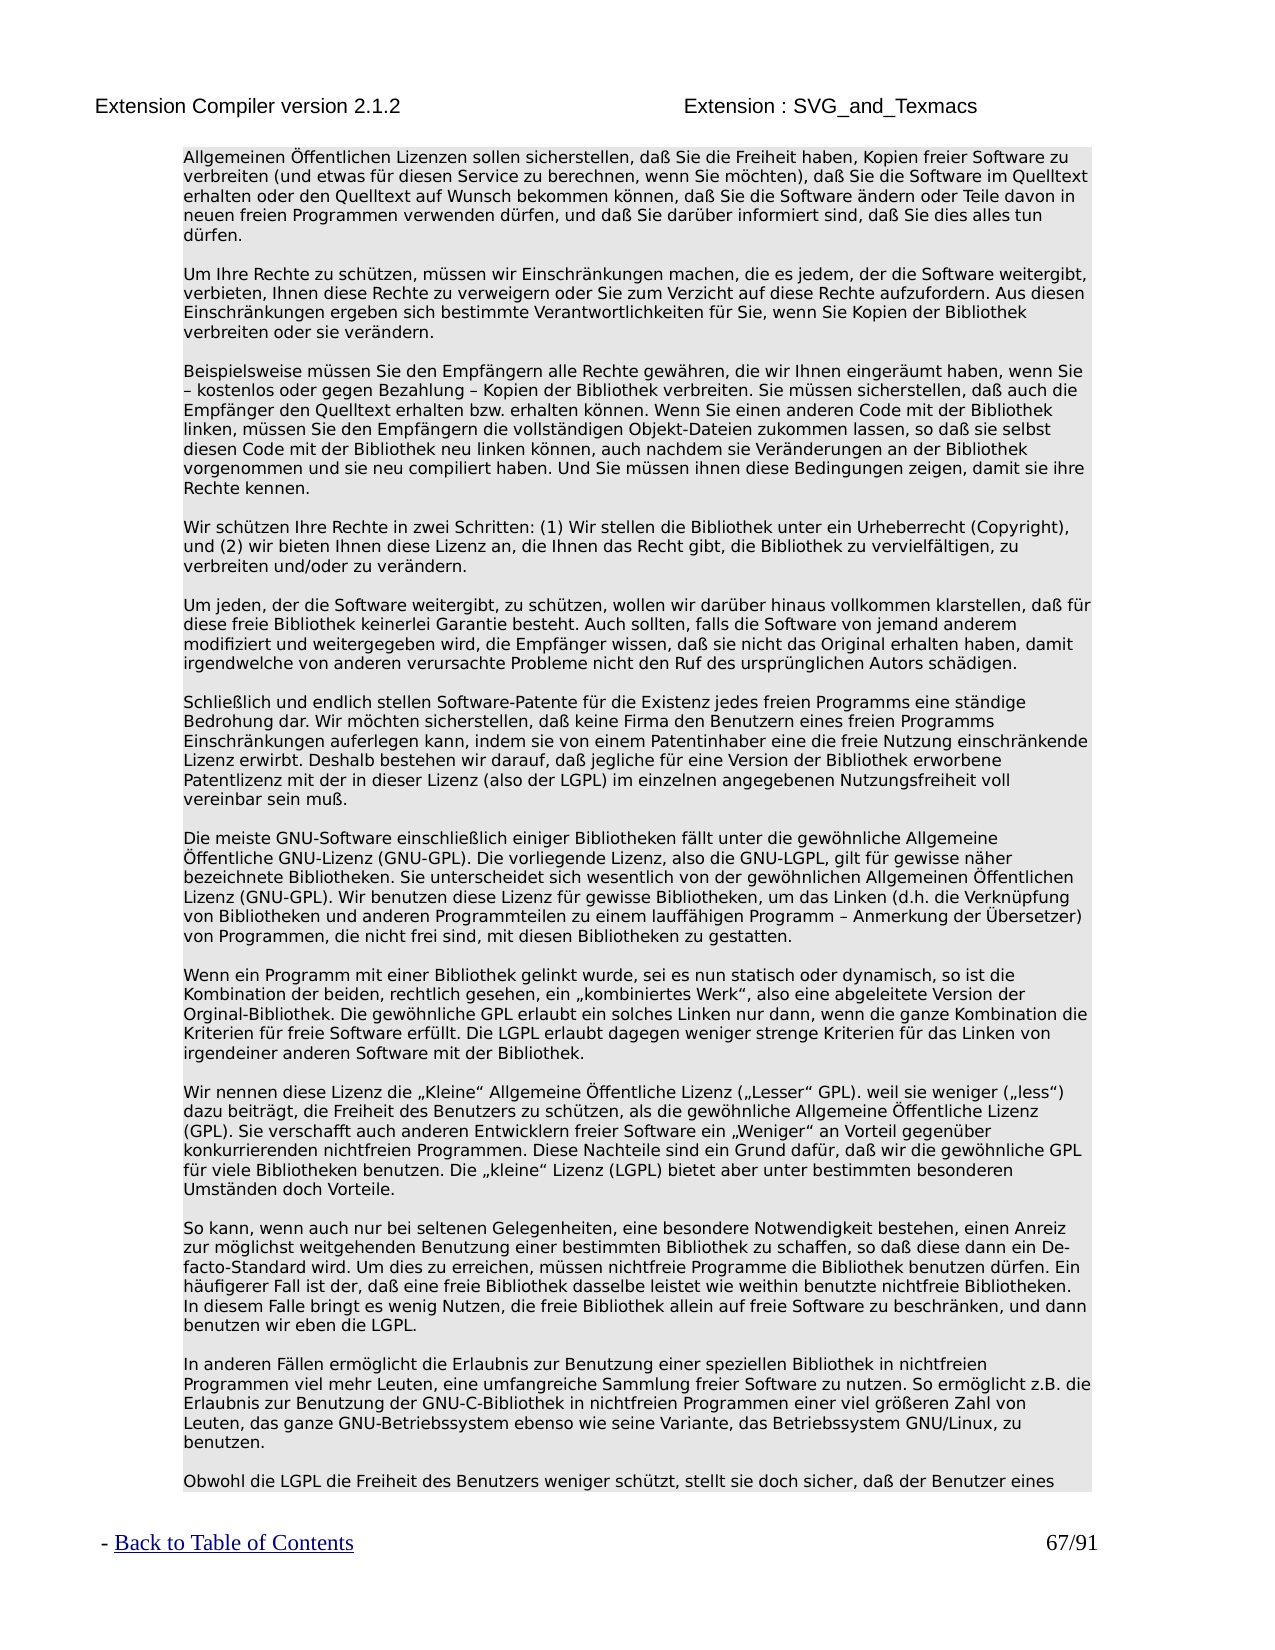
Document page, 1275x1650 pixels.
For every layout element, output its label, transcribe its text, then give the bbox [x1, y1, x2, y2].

text Allgemeinen Öffentlichen Lizenzen sollen sicherstellen, daß Sie die Freiheit haben, Kopien freier Software zu verbreiten (und etwas für diesen Service zu berechnen, wenn Sie möchten), daß Sie die Software im Quelltext erhalten oder den Quelltext auf Wunsch bekommen können, daß Sie die Software ändern oder Teile davon in neuen freien Programmen verwenden dürfen, und daß Sie darüber informiert sind, daß Sie dies alles tun dürfen. [183, 147, 1092, 245]
text Wenn ein Programm mit einer Bibliothek gelinkt wurde, sei es nun statisch oder dynamisch, so ist die Kombination der beiden, rechtlich gesehen, ein „kombiniertes Werk“, also eine abgeleitete Version der Orginal-Bibliothek. Die gewöhnliche GPL erlaubt ein solches Linken nur dann, wenn die ganze Kombination die Kriterien für freie Software erfüllt. Die LGPL erlaubt dagegen weniger strenge Kriterien für das Linken von irgendeiner anderen Software mit der Bibliothek. [183, 966, 1092, 1063]
text Beispielsweise müssen Sie den Empfängern alle Rechte gewähren, die wir Ihnen eingeräumt haben, wenn Sie – kostenlos oder gegen Bezahlung – Kopien der Bibliothek verbreiten. Sie müssen sicherstellen, daß auch die Empfänger den Quelltext erhalten bzw. erhalten können. Wenn Sie einen anderen Code mit der Bibliothek linken, müssen Sie den Empfängern die vollständigen Objekt-Dateien zukommen lassen, so daß sie selbst diesen Code mit der Bibliothek neu linken können, auch nachdem sie Veränderungen an der Bibliothek vorgenommen und sie neu compiliert haben. Und Sie müssen ihnen diese Bedingungen zeigen, damit sie ihre Rechte kennen. [183, 362, 1092, 498]
text Um jeden, der die Software weitergibt, zu schützen, wollen wir darüber hinaus vollkommen klarstellen, daß für diese freie Bibliothek keinerlei Garantie besteht. Auch sollten, falls die Software von jemand anderem modifiziert und weitergegeben wird, die Empfänger wissen, daß sie nicht das Original erhalten haben, damit irgendwelche von anderen verursachte Probleme nicht den Ruf des ursprünglichen Autors schädigen. [183, 596, 1092, 673]
text Wir schützen Ihre Rechte in zwei Schritten: (1) Wir stellen die Bibliothek unter ein Urheberrecht (Copyright), und (2) wir bieten Ihnen diese Lizenz an, die Ihnen das Recht gibt, die Bibliothek zu vervielfältigen, zu verbreiten und/oder zu verändern. [183, 518, 1092, 576]
text Obwohl die LGPL die Freiheit des Benutzers weniger schützt, stellt sie doch sicher, daß der Benutzer eines [183, 1472, 1092, 1492]
text Wir nennen diese Lizenz die „Kleine“ Allgemeine Öffentliche Lizenz („Lesser“ GPL). weil sie weniger („less“) dazu beiträgt, die Freiheit des Benutzers zu schützen, als die gewöhnliche Allgemeine Öffentliche Lizenz (GPL). Sie verschafft auch anderen Entwicklern freier Software ein „Weniger“ an Vorteil gegenüber konkurrierenden nichtfreien Programmen. Diese Nachteile sind ein Grund dafür, daß wir die gewöhnliche GPL für viele Bibliotheken benutzen. Die „kleine“ Lizenz (LGPL) bietet aber unter bestimmten besonderen Umständen doch Vorteile. [183, 1082, 1092, 1199]
text Um Ihre Rechte zu schützen, müssen wir Einschränkungen machen, die es jedem, der die Software weitergibt, verbieten, Ihnen diese Rechte zu verweigern oder Sie zum Verzicht auf diese Rechte aufzufordern. Aus diesen Einschränkungen ergeben sich bestimmte Verantwortlichkeiten für Sie, wenn Sie Kopien der Bibliothek verbreiten oder sie verändern. [183, 264, 1092, 342]
text Schließlich und endlich stellen Software-Patente für die Existenz jedes freien Programms eine ständige Bedrohung dar. Wir möchten sicherstellen, daß keine Firma den Benutzern eines freien Programms Einschränkungen auferlegen kann, indem sie von einem Patentinhaber eine die freie Nutzung einschränkende Lizenz erwirbt. Deshalb bestehen wir darauf, daß jegliche für eine Version der Bibliothek erworbene Patentlizenz mit der in dieser Lizenz (also der LGPL) im einzelnen angegebenen Nutzungsfreiheit voll vereinbar sein muß. [183, 693, 1092, 810]
text Die meiste GNU-Software einschließlich einiger Bibliotheken fällt unter die gewöhnliche Allgemeine Öffentliche GNU-Lizenz (GNU-GPL). Die vorliegende Lizenz, also die GNU-LGPL, gilt für gewisse näher bezeichnete Bibliotheken. Sie unterscheidet sich wesentlich von der gewöhnlichen Allgemeinen Öffentlichen Lizenz (GNU-GPL). Wir benutzen diese Lizenz für gewisse Bibliotheken, um das Linken (d.h. die Verknüpfung von Bibliotheken und anderen Programmteilen zu einem lauffähigen Programm – Anmerkung der Übersetzer) von Programmen, die nicht frei sind, mit diesen Bibliotheken zu gestatten. [183, 829, 1092, 946]
text In anderen Fällen ermöglicht die Erlaubnis zur Benutzung einer speziellen Bibliothek in nichtfreien Programmen viel mehr Leuten, eine umfangreiche Sammlung freier Software zu nutzen. So ermöglicht z.B. die Erlaubnis zur Benutzung der GNU-C-Bibliothek in nichtfreien Programmen einer viel größeren Zahl von Leuten, das ganze GNU-Betriebssystem ebenso wie seine Variante, das Betriebssystem GNU/Linux, zu benutzen. [183, 1355, 1092, 1453]
text So kann, wenn auch nur bei seltenen Gelegenheiten, eine besondere Notwendigkeit bestehen, einen Anreiz zur möglichst weitgehenden Benutzung einer bestimmten Bibliothek zu schaffen, so daß diese dann ein De-facto-Standard wird. Um dies zu erreichen, müssen nichtfreie Programme die Bibliothek benutzen dürfen. Ein häufigerer Fall ist der, daß eine freie Bibliothek dasselbe leistet wie weithin benutzte nichtfreie Bibliotheken. In diesem Falle bringt es wenig Nutzen, die freie Bibliothek allein auf freie Software zu beschränken, und dann benutzen wir eben die LGPL. [183, 1219, 1092, 1336]
